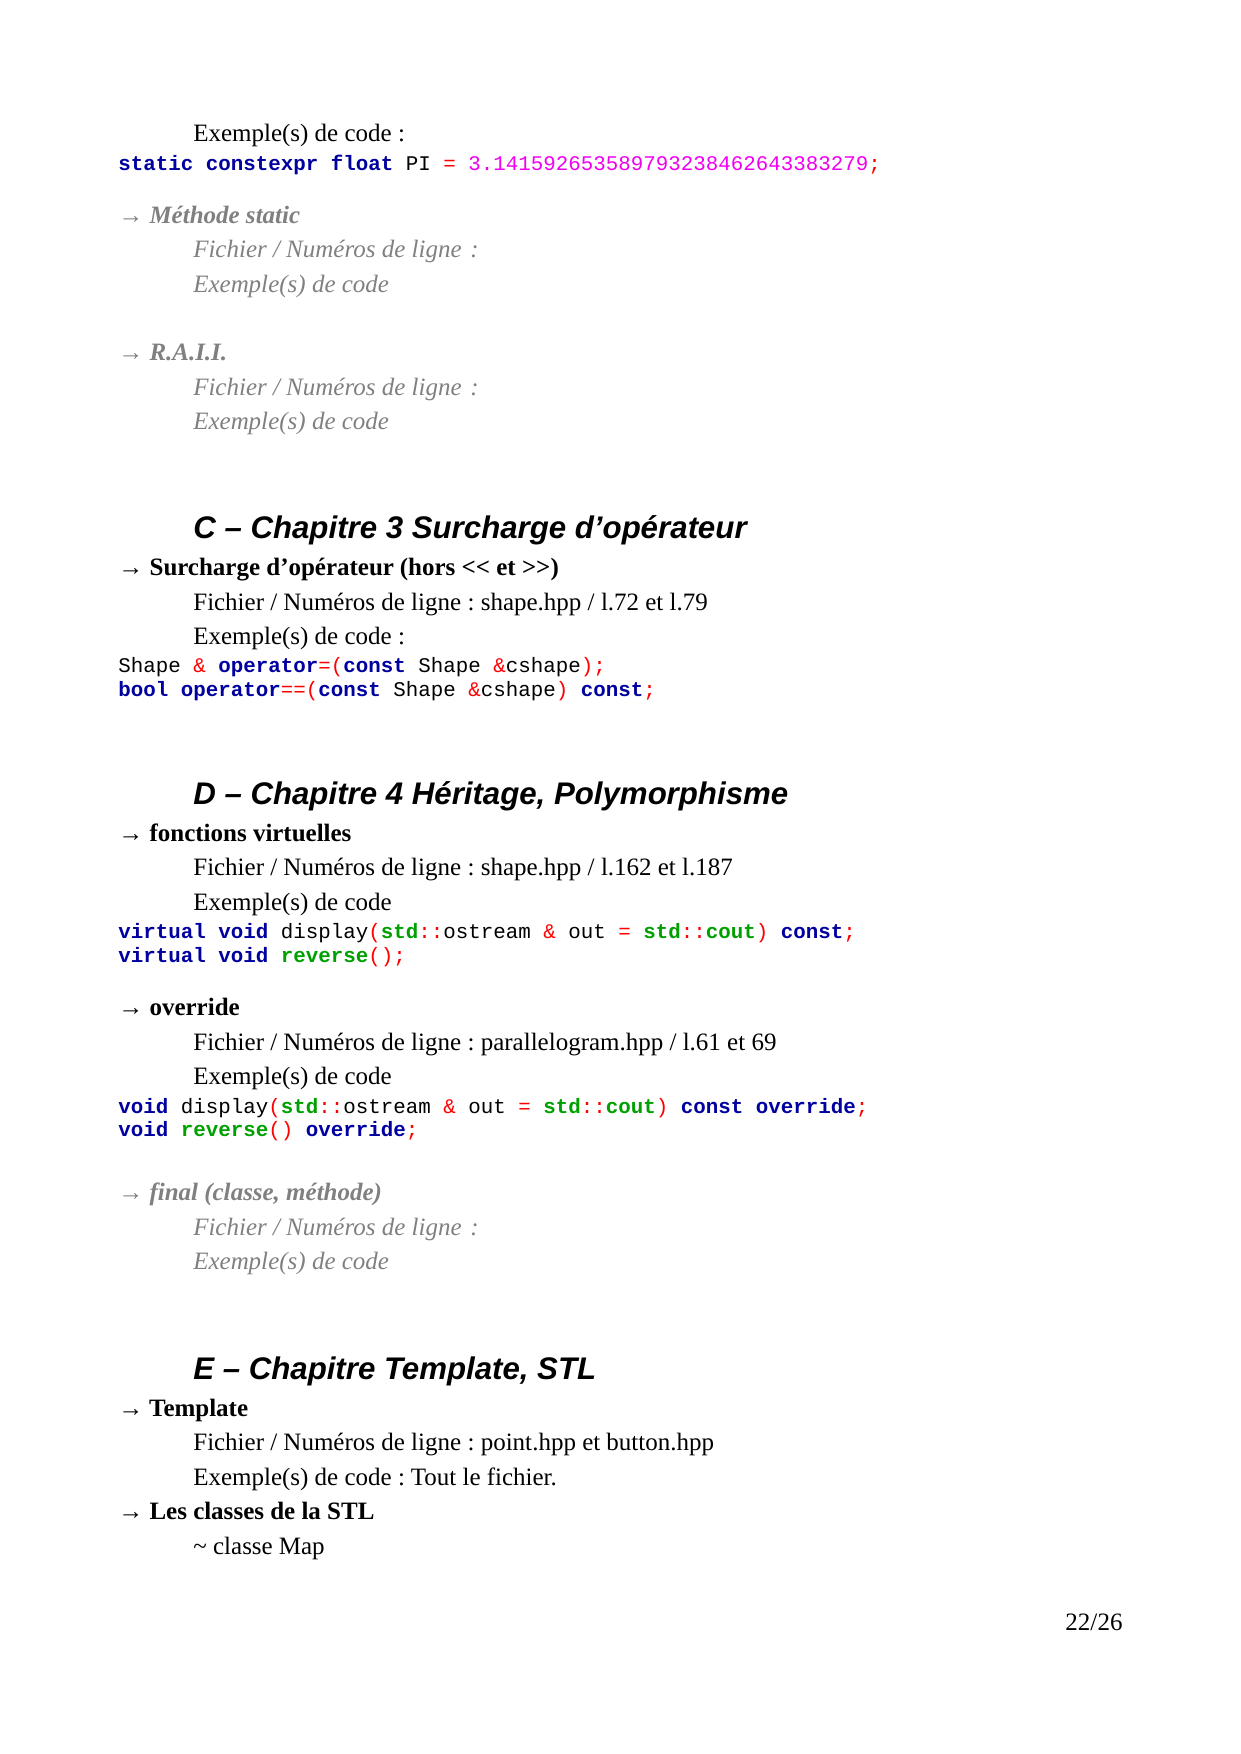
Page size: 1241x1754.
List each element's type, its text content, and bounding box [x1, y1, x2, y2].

text void display(std::ostream & out = std::cout) const override; [118, 1096, 1122, 1119]
text Exemple(s) de code : [118, 118, 1122, 147]
text Fichier / Numéros de ligne : shape.hpp / l.72 et l.79 [118, 587, 1122, 615]
text Fichier / Numéros de ligne : [118, 234, 1122, 263]
text → R.A.I.I. [118, 337, 1122, 366]
text → override [118, 992, 1122, 1021]
text Exemple(s) de code [118, 406, 1122, 435]
text ~ classe Map [118, 1531, 1122, 1559]
text Fichier / Numéros de ligne : point.hpp et button.hpp [118, 1427, 1122, 1456]
text → fonctions virtuelles [118, 818, 1122, 847]
text Shape & operator=(const Shape &cshape); [118, 656, 1122, 679]
text Fichier / Numéros de ligne : parallelogram.hpp / l.61 et 69 [118, 1027, 1122, 1055]
text Exemple(s) de code [118, 887, 1122, 916]
text E – Chapitre Template, STL [118, 1350, 1122, 1386]
text virtual void reverse(); [118, 945, 1122, 968]
text → Méthode static [118, 200, 1122, 229]
text Exemple(s) de code [118, 1061, 1122, 1090]
text Fichier / Numéros de ligne : shape.hpp / l.162 et l.187 [118, 852, 1122, 881]
text static constexpr float PI = 3.141592653589793238462643383279; [118, 153, 1122, 176]
text D – Chapitre 4 Héritage, Polymorphisme [118, 775, 1122, 811]
text Fichier / Numéros de ligne : [118, 372, 1122, 401]
text Exemple(s) de code : Tout le fichier. [118, 1462, 1122, 1491]
text C – Chapitre 3 Surcharge d’opérateur [118, 509, 1122, 545]
text void reverse() override; [118, 1119, 1122, 1143]
text bool operator==(const Shape &cshape) const; [118, 679, 1122, 703]
text virtual void display(std::ostream & out = std::cout) const; [118, 921, 1122, 945]
text Exemple(s) de code [118, 1246, 1122, 1275]
text Exemple(s) de code [118, 269, 1122, 298]
text → Template [118, 1393, 1122, 1422]
text → final (classe, méthode) [118, 1177, 1122, 1206]
text Fichier / Numéros de ligne : [118, 1212, 1122, 1241]
text Exemple(s) de code : [118, 621, 1122, 650]
text → Surcharge d’opérateur (hors << et >>) [118, 552, 1122, 581]
text → Les classes de la STL [118, 1496, 1122, 1525]
